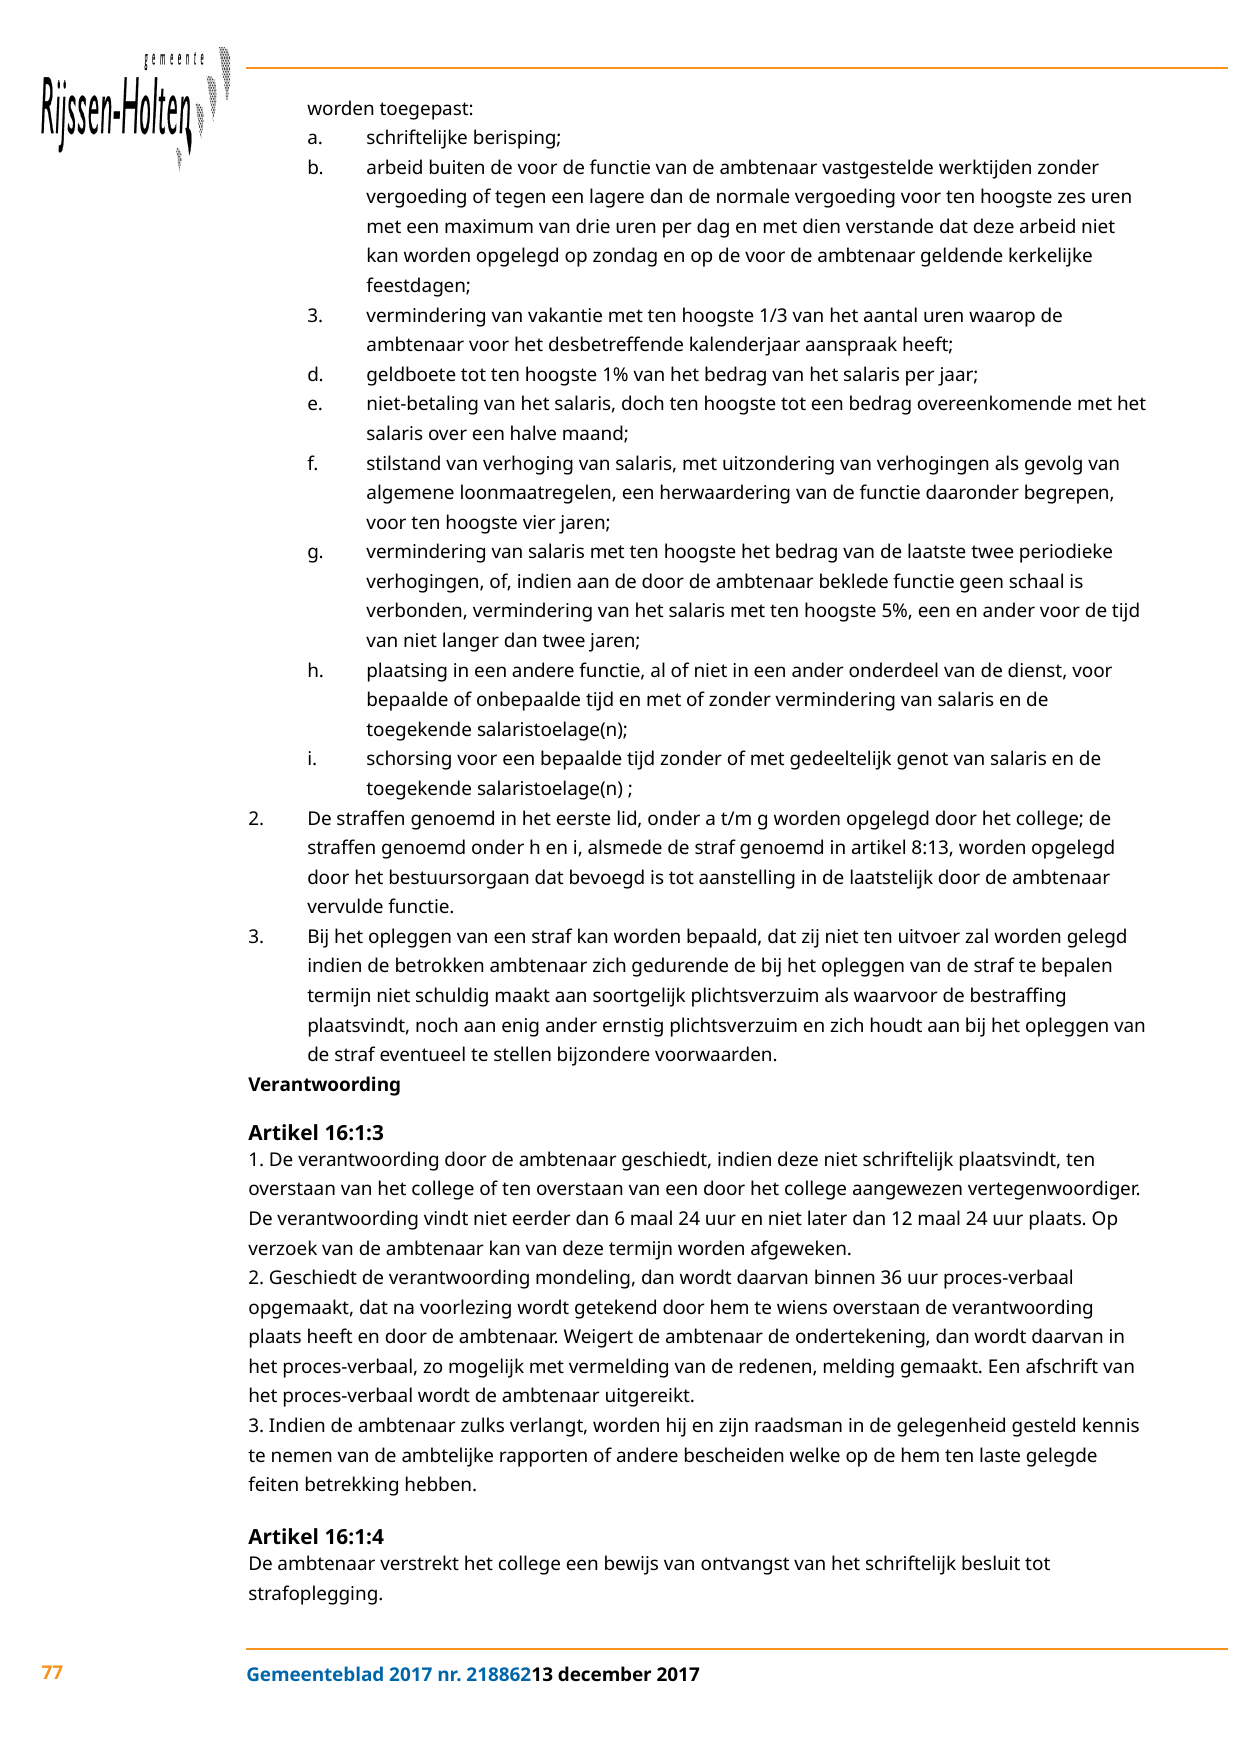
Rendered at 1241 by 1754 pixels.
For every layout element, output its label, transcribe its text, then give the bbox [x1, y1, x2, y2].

text De ambtenaar verstrekt het college een bewijs van ontvangst van het schriftelijk besluit tot strafoplegging. [248, 1550, 1152, 1606]
list niet-betaling van het salaris, doch ten hoogste tot een bedrag overeenkomende met het salaris over een halve maand; [307, 391, 1152, 446]
text Verantwoording [248, 1071, 1152, 1097]
list arbeid buiten de voor de functie van de ambtenaar vastgestelde werktijden zonder vergoeding of tegen een lagere dan de normale vergoeding voor ten hoogste zes uren met een maximum van drie uren per dag en met dien verstande dat deze arbeid niet kan worden opgelegd op zondag en op de voor de ambtenaar geldende kerkelijke feestdagen; [307, 154, 1152, 298]
list plaatsing in een andere functie, al of niet in een ander onderdeel van de dienst, voor bepaalde of onbepaalde tijd en met of zonder vermindering van salaris en de toegekende salaristoelage(n); [307, 657, 1152, 742]
list vermindering van vakantie met ten hoogste 1/3 van het aantal uren waarop de ambtenaar voor het desbetreffende kalenderjaar aanspraak heeft; [307, 302, 1152, 357]
list geldboete tot ten hoogste 1% van het bedrag van het salaris per jaar; [307, 361, 1152, 387]
text Artikel 16:1:4 [248, 1522, 1152, 1550]
text 2. Geschiedt de verantwoording mondeling, dan wordt daarvan binnen 36 uur proces-verbaal opgemaakt, dat na voorlezing wordt getekend door hem te wiens overstaan de verantwoording plaats heeft en door de ambtenaar. Weigert de ambtenaar de ondertekening, dan wordt daarvan in het proces-verbaal, zo mogelijk met vermelding van de redenen, melding gemaakt. Een afschrift van het proces-verbaal wordt de ambtenaar uitgereikt. [248, 1264, 1152, 1408]
list schriftelijke berisping; [307, 124, 1152, 150]
list stilstand van verhoging van salaris, met uitzondering van verhogingen als gevolg van algemene loonmaatregelen, een herwaardering van de functie daaronder begrepen, voor ten hoogste vier jaren; [307, 450, 1152, 535]
list worden toegepast: [248, 95, 1152, 121]
text 3. Indien de ambtenaar zulks verlangt, worden hij en zijn raadsman in de gelegenheid gesteld kennis te nemen van de ambtelijke rapporten of andere bescheiden welke op de hem ten laste gelegde feiten betrekking hebben. [248, 1412, 1152, 1497]
list vermindering van salaris met ten hoogste het bedrag van de laatste twee periodieke verhogingen, of, indien aan de door de ambtenaar beklede functie geen schaal is verbonden, vermindering van het salaris met ten hoogste 5%, een en ander voor de tijd van niet langer dan twee jaren; [307, 538, 1152, 653]
list De straffen genoemd in het eerste lid, onder a t/m g worden opgelegd door het college; de straffen genoemd onder h en i, alsmede de straf genoemd in artikel 8:13, worden opgelegd door het bestuursorgaan dat bevoegd is tot aanstelling in de laatstelijk door de ambtenaar vervulde functie. [248, 805, 1152, 919]
picture [41, 47, 231, 172]
list Bij het opleggen van een straf kan worden bepaald, dat zij niet ten uitvoer zal worden gelegd indien de betrokken ambtenaar zich gedurende de bij het opleggen van de straf te bepalen termijn niet schuldig maakt aan soortgelijk plichtsverzuim als waarvoor de bestraffing plaatsvindt, noch aan enig ander ernstig plichtsverzuim en zich houdt aan bij het opleggen van de straf eventueel te stellen bijzondere voorwaarden. [248, 923, 1152, 1067]
text Artikel 16:1:3 [248, 1118, 1152, 1146]
text 1. De verantwoording door de ambtenaar geschiedt, indien deze niet schriftelijk plaatsvindt, ten overstaan van het college of ten overstaan van een door het college aangewezen vertegenwoordiger. De verantwoording vindt niet eerder dan 6 maal 24 uur en niet later dan 12 maal 24 uur plaats. Op verzoek van de ambtenaar kan van deze termijn worden afgeweken. [248, 1146, 1152, 1261]
list schorsing voor een bepaalde tijd zonder of met gedeeltelijk genot van salaris en de toegekende salaristoelage(n) ; [307, 746, 1152, 801]
